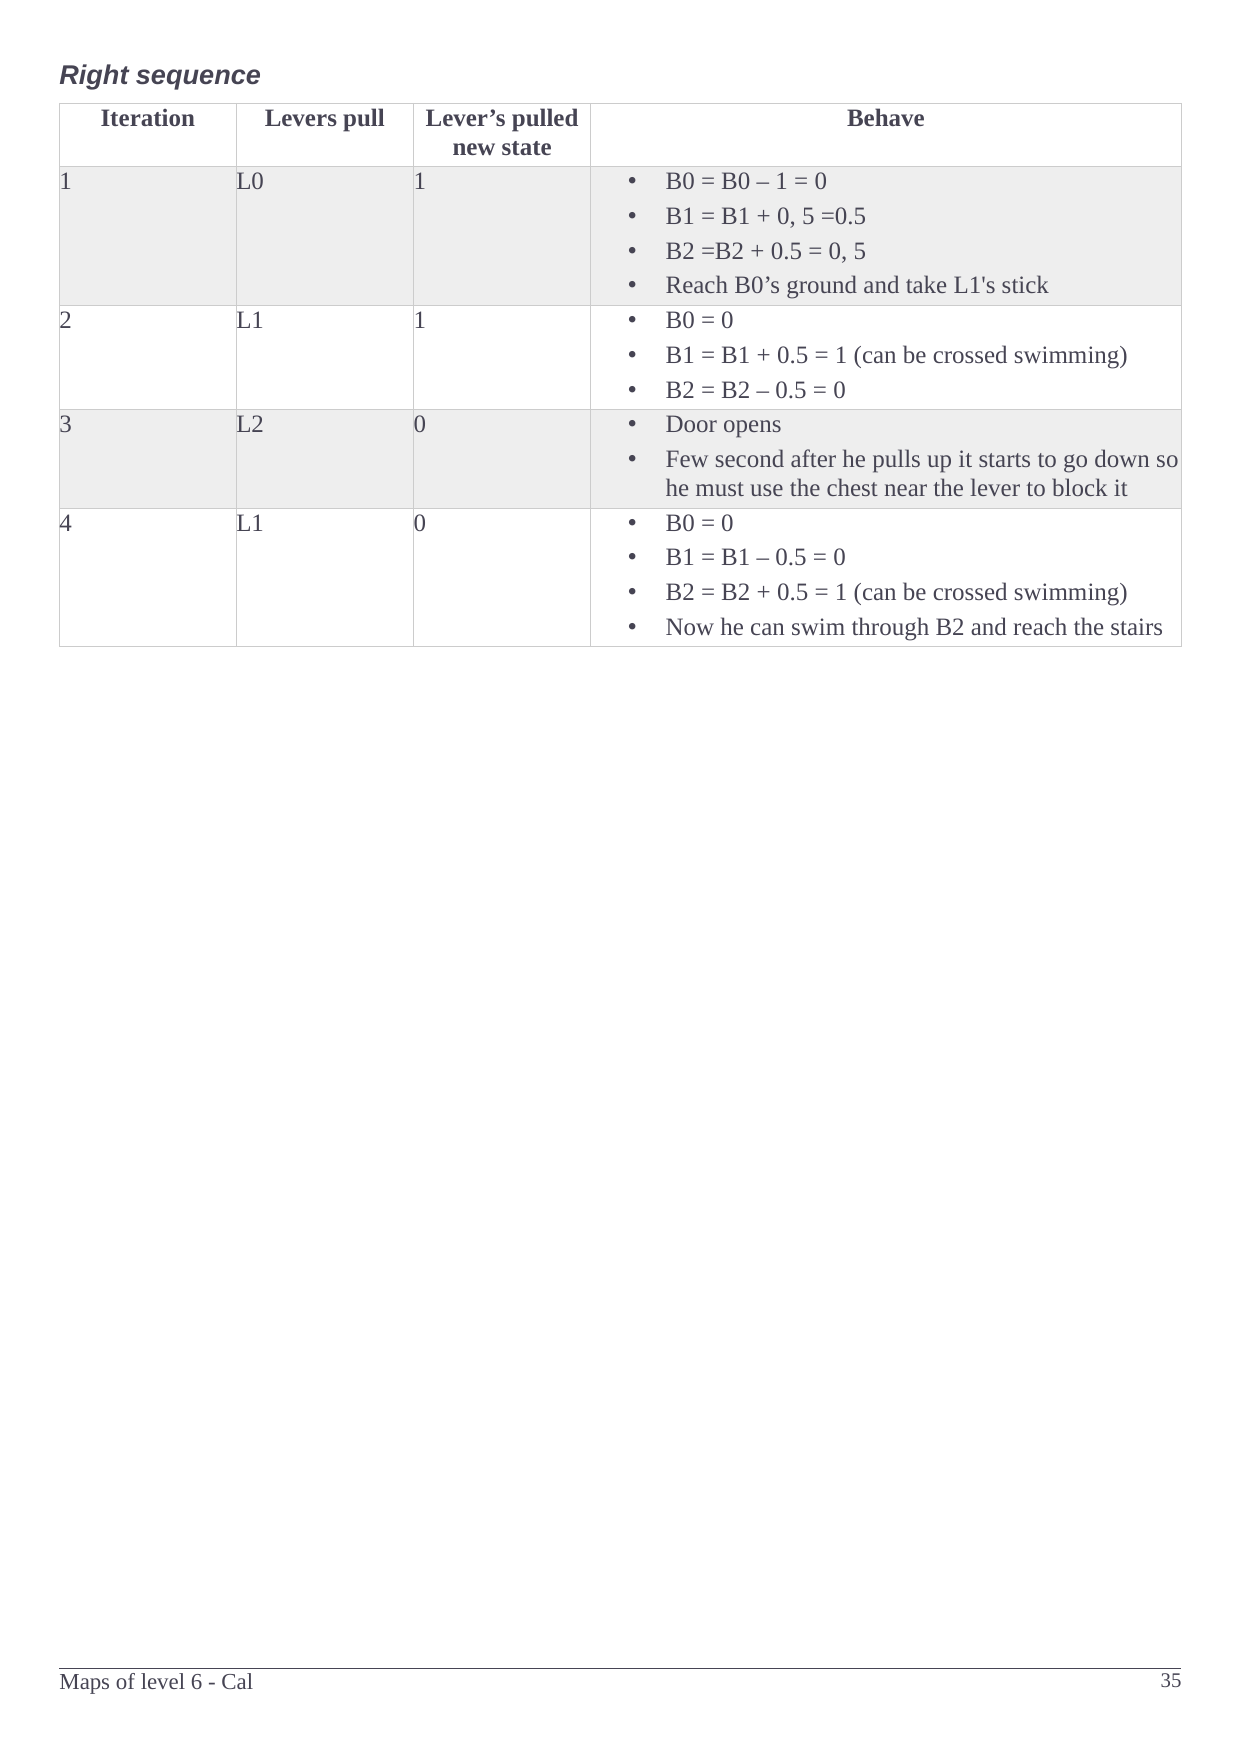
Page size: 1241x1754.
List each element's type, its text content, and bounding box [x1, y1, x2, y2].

table_cell 2 [60, 306, 236, 409]
table_cell L0 [237, 167, 413, 305]
table_cell 0 [414, 410, 590, 508]
table_cell 1 [414, 306, 590, 409]
table_header Lever’s pulled new state [414, 104, 590, 166]
table_header Levers pull [237, 104, 413, 166]
table_cell B0 = 0 B1 = B1 + 0.5 = 1 (can be crossed swimming) B2 = B2 – 0.5 = 0 [591, 306, 1181, 409]
table_cell B0 = 0 B1 = B1 – 0.5 = 0 B2 = B2 + 0.5 = 1 (can be crossed swimming) Now he can swim through B2 and reach the stairs [591, 509, 1181, 646]
table_header Behave [591, 104, 1181, 166]
table_cell L1 [237, 306, 413, 409]
table_cell 1 [60, 167, 236, 305]
table_header Iteration [60, 104, 236, 166]
table_cell L2 [237, 410, 413, 508]
table_cell 3 [60, 410, 236, 508]
subtitle Right sequence [59, 59, 1181, 90]
table_cell 4 [60, 509, 236, 646]
table_cell 0 [414, 509, 590, 646]
table_cell L1 [237, 509, 413, 646]
table_cell Door opens Few second after he pulls up it starts to go down so he must use the chest near the lever to block it [591, 410, 1181, 508]
table_cell B0 = B0 – 1 = 0 B1 = B1 + 0, 5 =0.5 B2 =B2 + 0.5 = 0, 5 Reach B0’s ground and take L1's stick [591, 167, 1181, 305]
table_cell 1 [414, 167, 590, 305]
